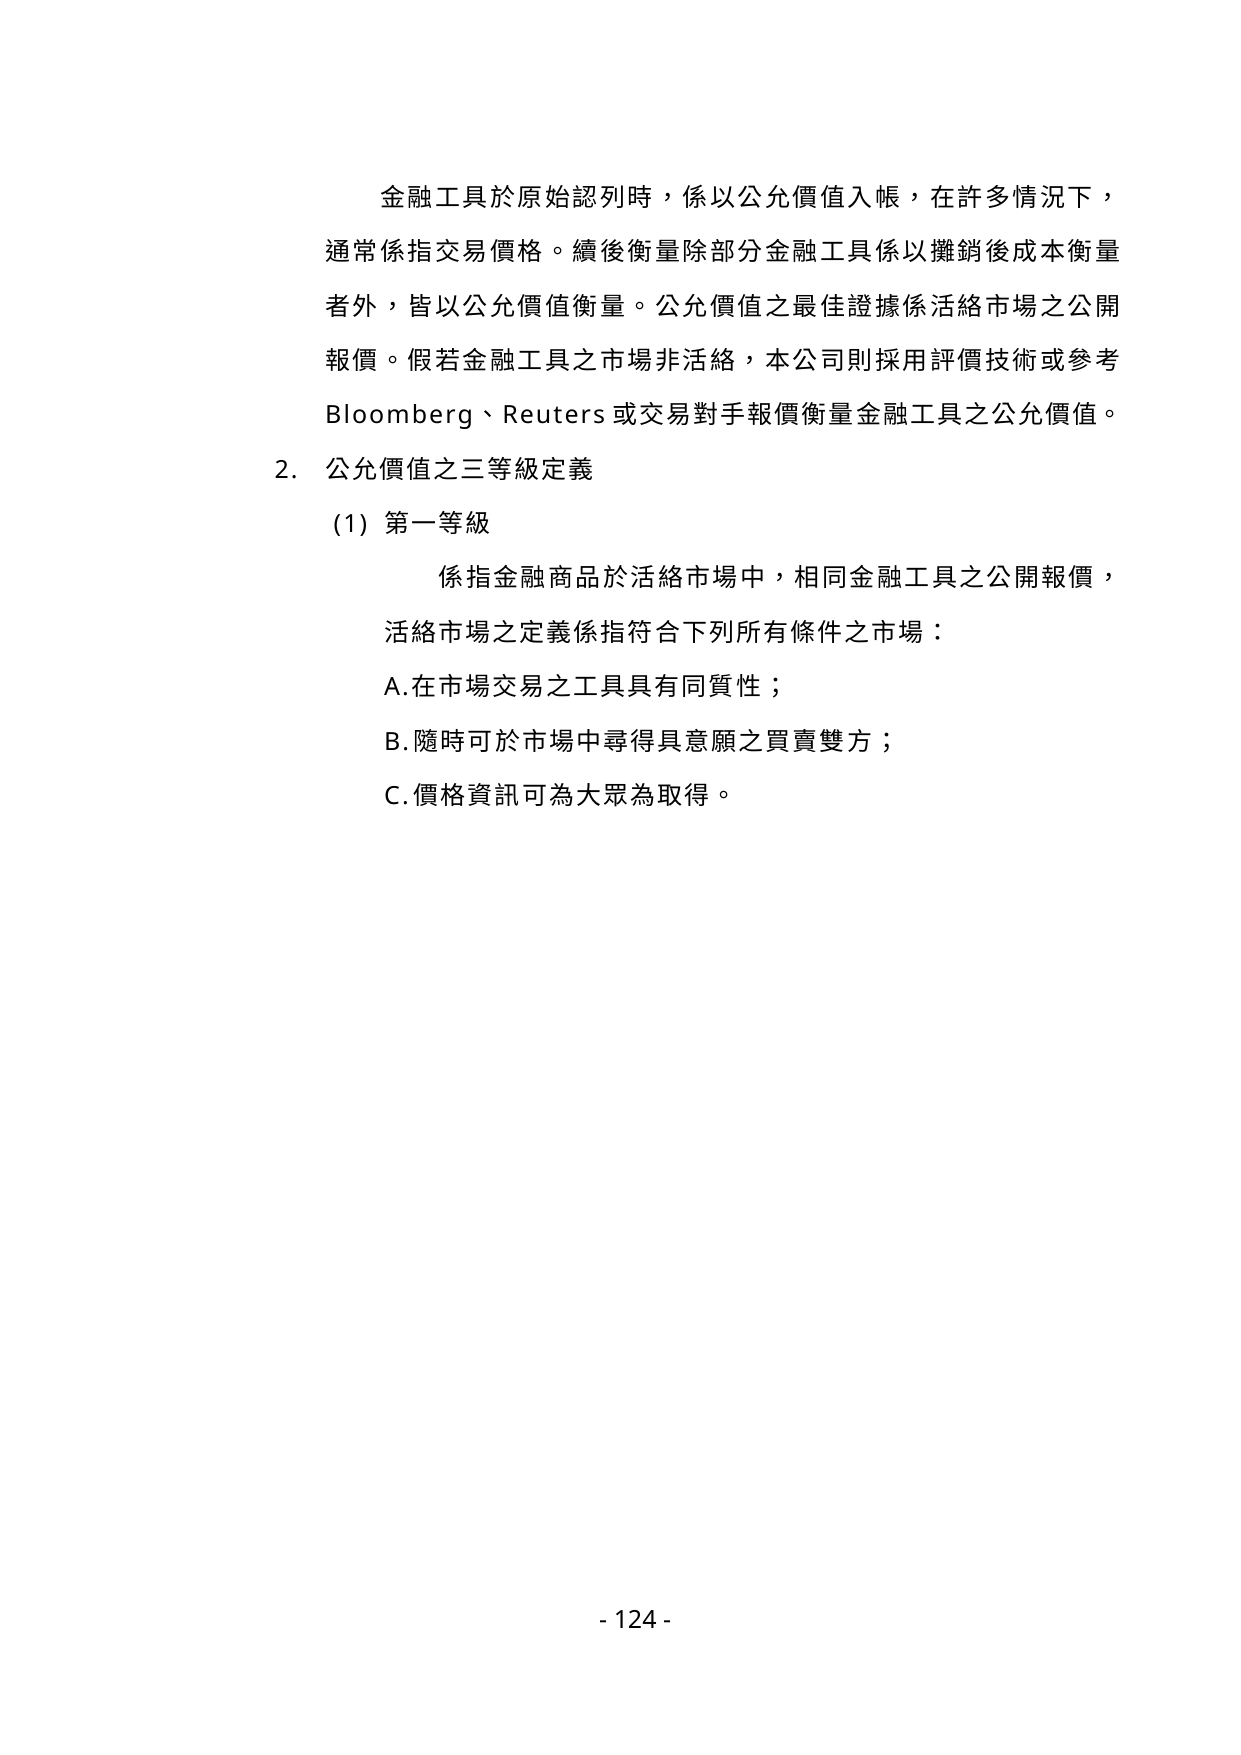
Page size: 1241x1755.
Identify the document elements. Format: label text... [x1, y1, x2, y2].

text A.在市場交易之工具具有同質性； [384, 667, 1122, 703]
text (1) 第一等級 [325, 503, 1122, 540]
text 2. 公允價值之三等級定義 [266, 449, 1122, 485]
text B. 隨時可於市場中尋得具意願之買賣雙方； [384, 721, 1122, 757]
text 係指金融商品於活絡市場中，相同金融工具之公開報價，活絡市場之定義係指符合下列所有條件之市場： [384, 558, 1122, 648]
text 金融工具於原始認列時，係以公允價值入帳，在許多情況下，通常係指交易價格。續後衡量除部分金融工具係以攤銷後成本衡量者外，皆以公允價值衡量。公允價值之最佳證據係活絡市場之公開報價。假若金融工具之市場非活絡，本公司則採用評價技術或參考Bloomberg、Reuters或交易對手報價衡量金融工具之公允價值。 [325, 177, 1122, 431]
text C. 價格資訊可為大眾為取得。 [384, 775, 1122, 812]
